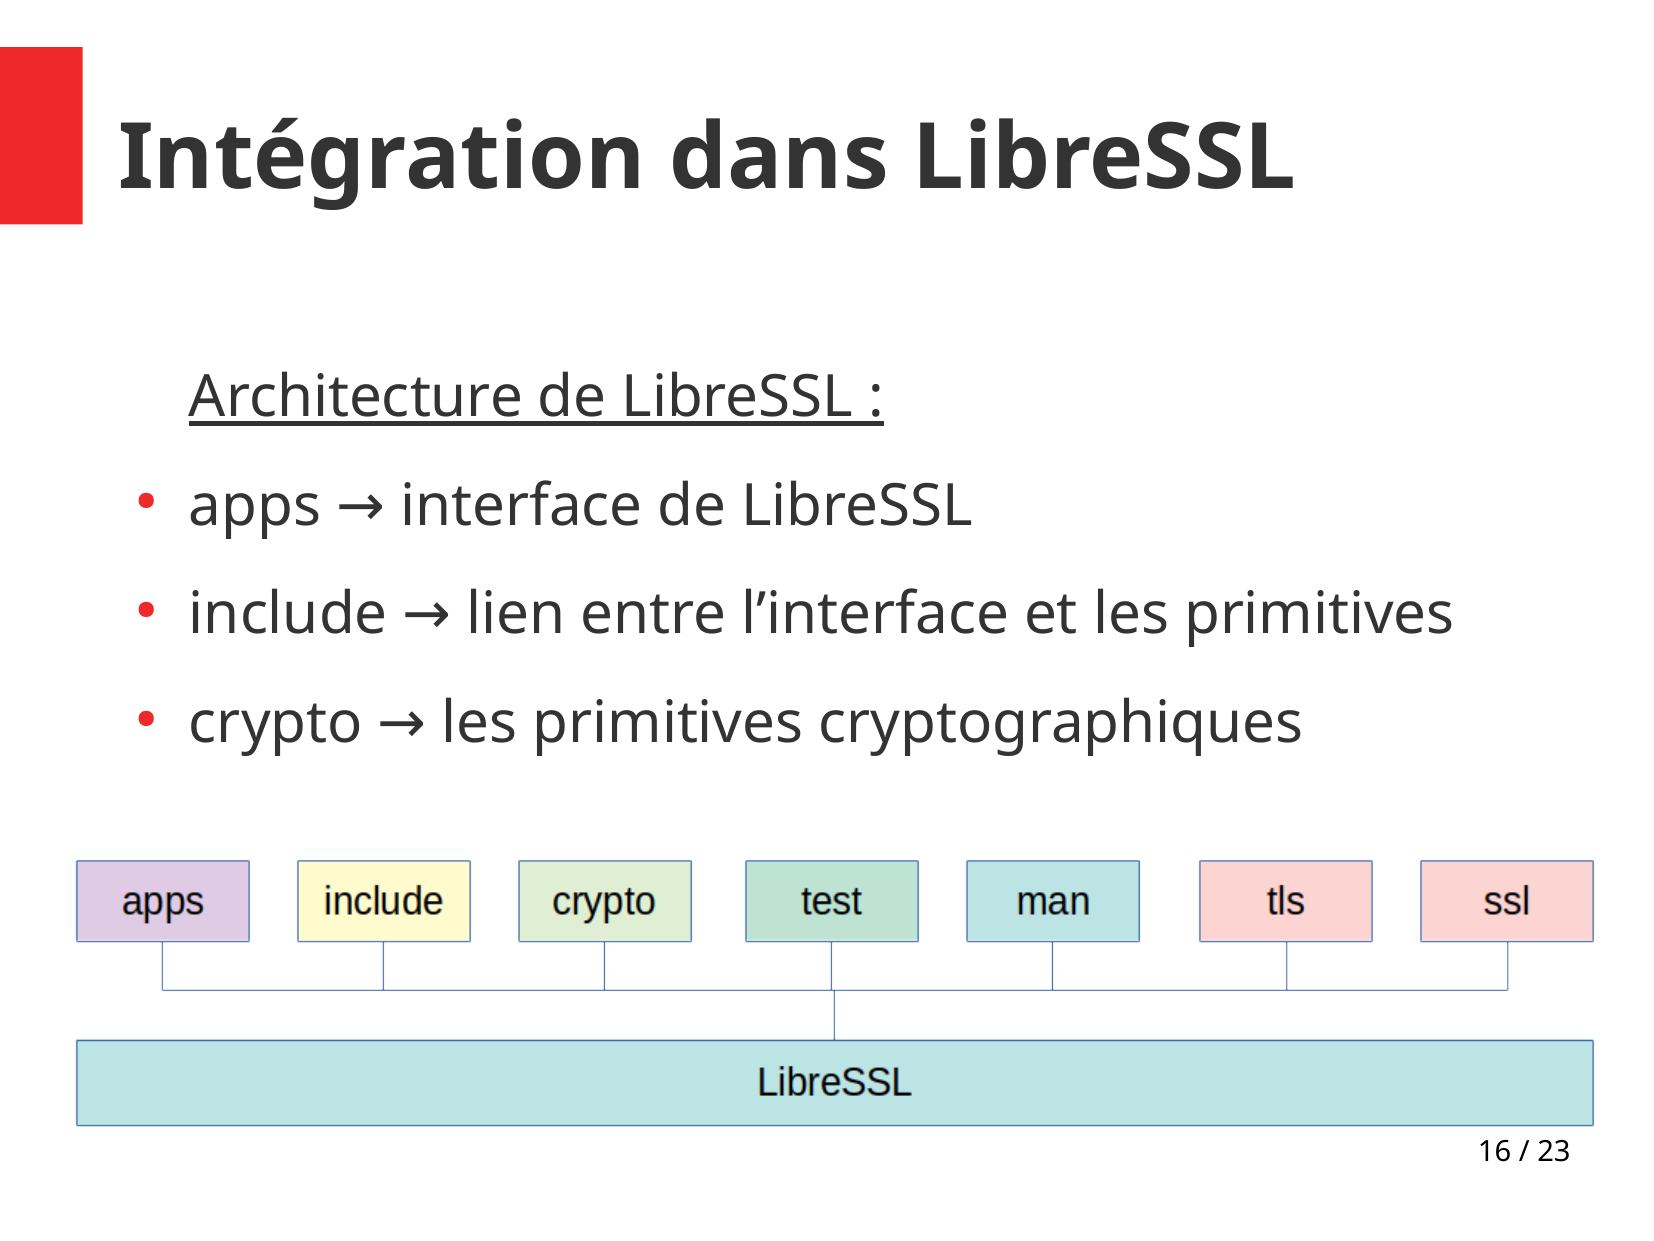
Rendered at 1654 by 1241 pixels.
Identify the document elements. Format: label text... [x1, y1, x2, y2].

list Architecture de LibreSSL : apps → interface de LibreSSL include → lien entre l’interface et les primitives crypto → les primitives cryptographiques [118, 354, 1536, 803]
title Intégration dans LibreSSL [118, 49, 1571, 257]
picture [10, 803, 1654, 1193]
